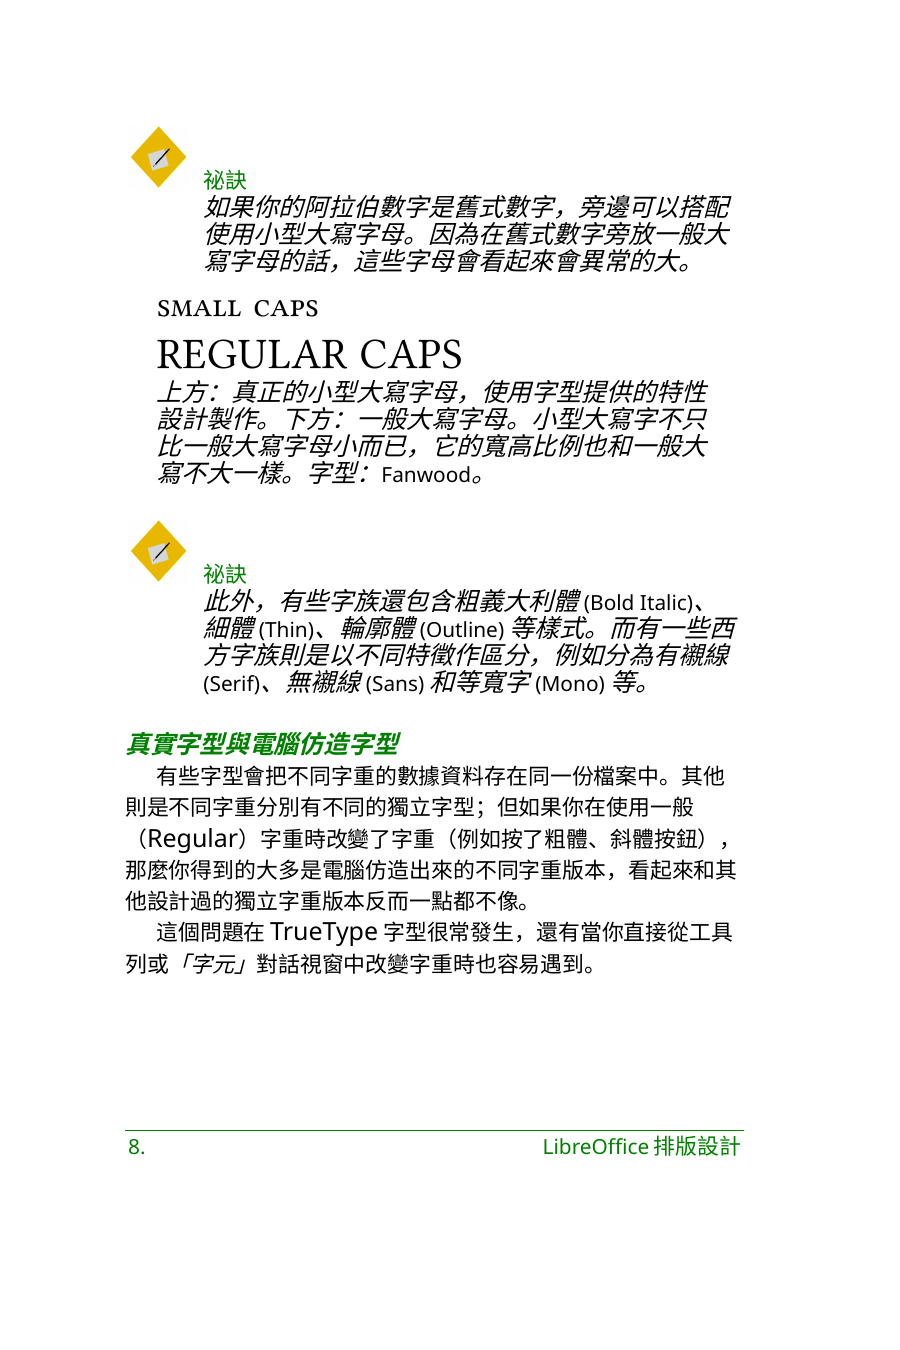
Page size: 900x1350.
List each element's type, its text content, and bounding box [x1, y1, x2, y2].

list 祕訣 [125, 125, 744, 195]
text 如果你的阿拉伯數字是舊式數字，旁邊可以搭配使用小型大寫字母。因為在舊式數字旁放一般大寫字母的話，這些字母會看起來會異常的大。 [203, 195, 744, 276]
table_header [156, 299, 712, 371]
table_cell 上方：真正的小型大寫字母，使用字型提供的特性設計製作。下方：一般大寫字母。小型大寫字不只比一般大寫字母小而已，它的寬高比例也和一般大寫不大一樣。字型：Fanwood。 [156, 371, 712, 488]
text 有些字型會把不同字重的數據資料存在同一份檔案中。其他則是不同字重分別有不同的獨立字型；但如果你在使用一般（Regular）字重時改變了字重（例如按了粗體、斜體按鈕），那麼你得到的大多是電腦仿造出來的不同字重版本，看起來和其他設計過的獨立字重版本反而一點都不像。 [125, 759, 744, 916]
subtitle 真實字型與電腦仿造字型 [125, 728, 744, 759]
picture [126, 519, 189, 583]
list 祕訣 [125, 519, 744, 589]
picture [126, 125, 189, 189]
text 此外，有些字族還包含粗義大利體 (Bold Italic)、細體 (Thin)、輪廓體 (Outline) 等樣式。而有一些西方字族則是以不同特徵作區分，例如分為有襯線 (Serif)、無襯線 (Sans) 和等寬字 (Mono) 等。 [203, 589, 744, 697]
text 這個問題在TrueType字型很常發生，還有當你直接從工具列或「字元」對話視窗中改變字重時也容易遇到。 [125, 916, 744, 978]
picture [156, 298, 462, 370]
